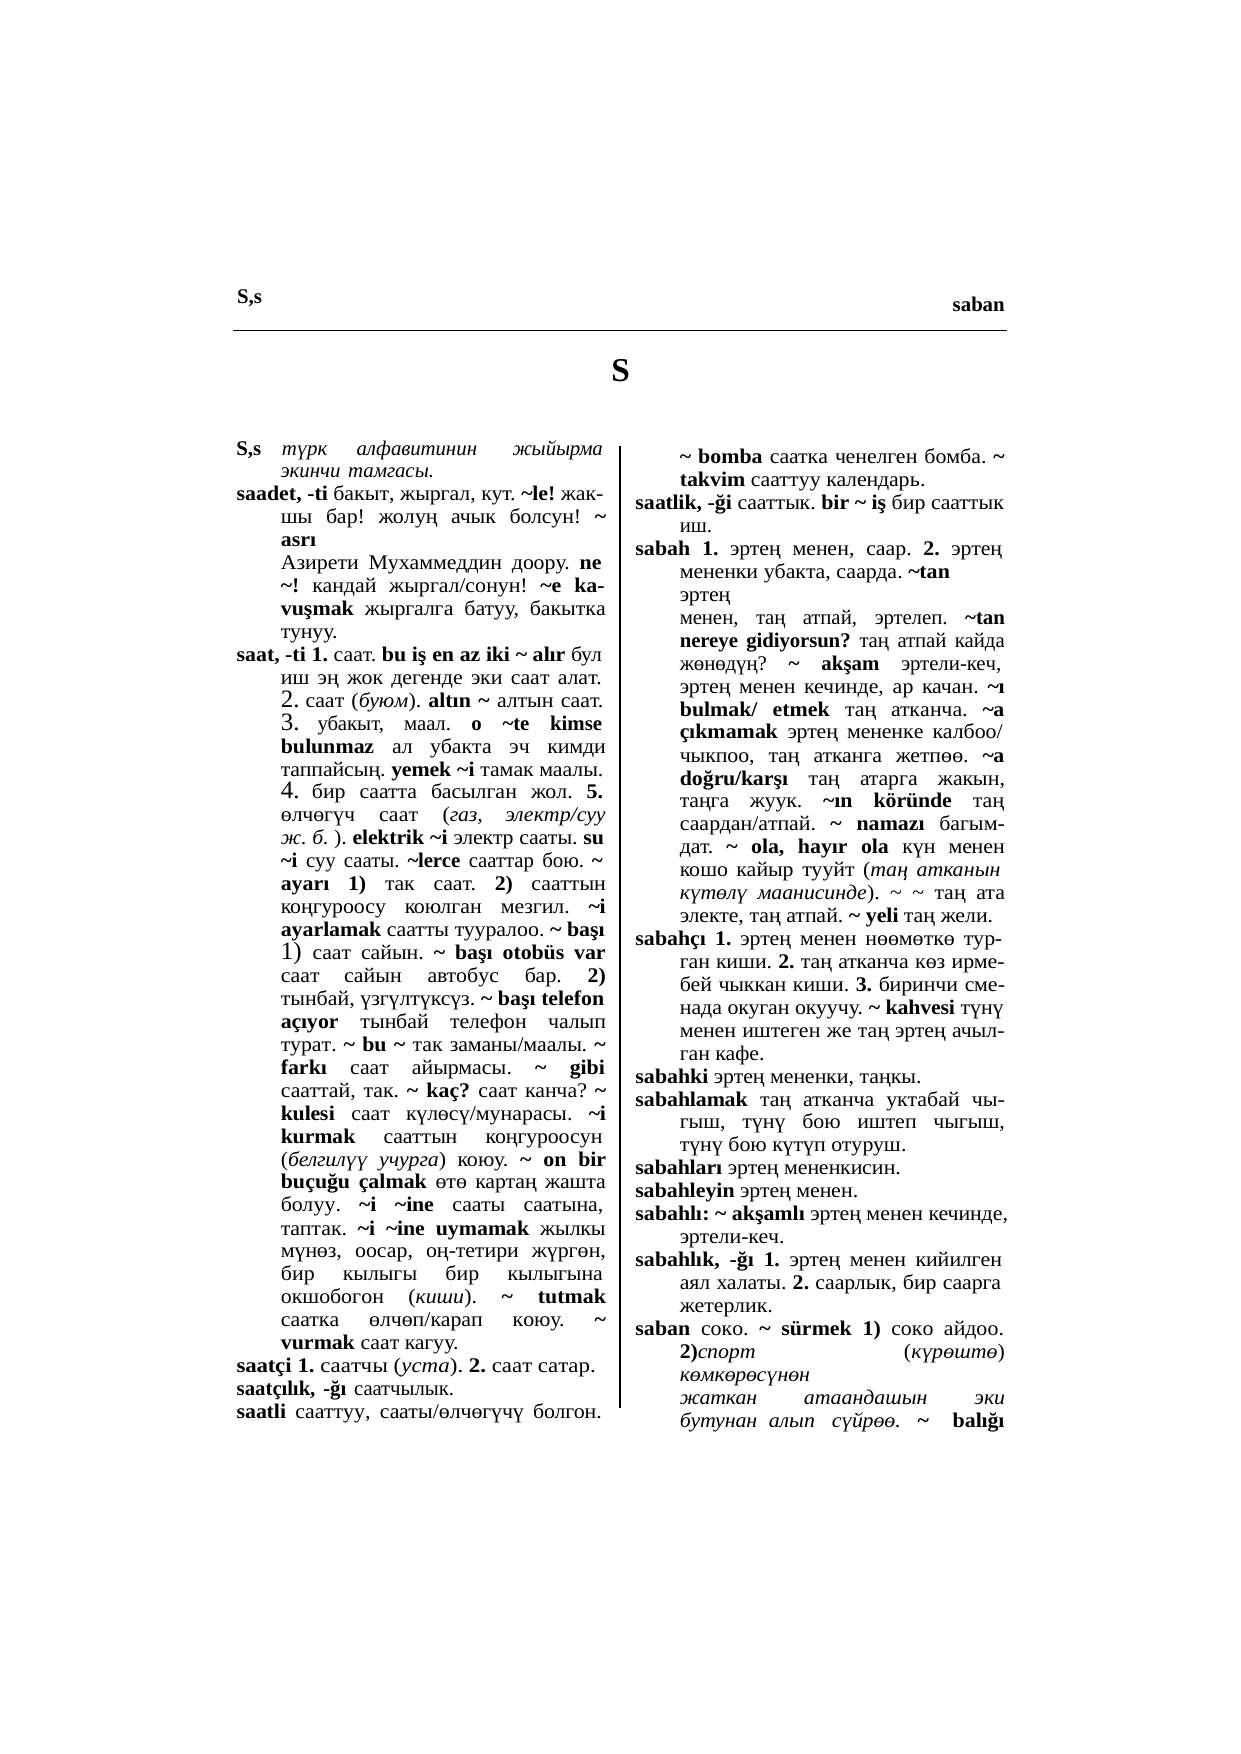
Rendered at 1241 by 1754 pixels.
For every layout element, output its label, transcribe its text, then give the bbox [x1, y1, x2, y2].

list убакыт, маал. o ~te kimse [281, 712, 606, 735]
text жетерлик. [679, 1294, 775, 1317]
text чыкпоо, таң атканга жетпөө. ~a doğru/karşı таң атарга жакын, таңга жуук. ~ın köründe таң [679, 744, 1005, 812]
text sabahleyin эртең менен. [635, 1179, 1035, 1202]
text иш. [679, 514, 714, 537]
text менен, таң атпай, эртелеп. ~tan nereye gidiyorsun? таң атпай кайда жөнөдүң? ~ akşam эртели-кеч, [679, 606, 1005, 675]
text иш эң жок дегенде эки саат алат. [281, 666, 606, 689]
text S,s түрк алфавитинин жыйырма экинчи тамгасы. [236, 437, 606, 482]
text таптак. ~i ~ine uymamak жылкы мүнөз, оосар, оң-тетири жүргөн, бир кылыгы бир кылыгына [281, 1217, 606, 1285]
text sabahları эртең мененкисин. [635, 1156, 1031, 1179]
text жаткан атаандашын эки бутунан алып сүйрөө. ~ balığı [679, 1386, 1005, 1432]
text vuşmak жыргалга батуу, бакытка тунуу. [281, 597, 606, 643]
text (белгилүү учурга) коюу. ~ on bir buçuğu çalmak өтө картаң жашта болуу. ~i ~ine сааты саатына, [281, 1148, 606, 1216]
text өлчөгүч саат (газ, электр/суу ж. б. ). elektrik ~i электр сааты. su [281, 803, 606, 849]
text sabahki эртең мененки, таңкы. [635, 1065, 1004, 1088]
text менен иштеген же таң эртең ачыл- ган кафе. [679, 1019, 1005, 1065]
text saban соко. ~ sürmek 1) соко айдоо. [635, 1317, 1035, 1340]
text S,s [175, 284, 262, 308]
list саат (буюм). altın ~ алтын саат. [281, 689, 606, 712]
list саат сайын. ~ başı otobüs var саат сайын автобус бар. 2) тынбай, үзгүлтүксүз. ~ başı telefon [281, 941, 606, 1010]
text ~ bomba саатка ченелген бомба. ~ takvim сааттуу календарь. [679, 445, 1005, 491]
text sabahlık, -ğı 1. эртең менен кийилген аял халаты. 2. саарлык, бир саарга [635, 1248, 1029, 1294]
text ~i суу сааты. ~lerce сааттар бою. ~ [281, 849, 606, 872]
text окшобогон (киши). ~ tutmak саатка өлчөп/карап коюу. ~ vurmak саат кагуу. [281, 1285, 606, 1354]
text сааттай, так. ~ kaç? саат канча? ~ kulesi саат күлөсү/мунарасы. ~i kurmak сааттын коңгуроосун [281, 1079, 606, 1148]
text ган киши. 2. таң атканча көз ирме- бей чыккан киши. 3. биринчи сме- нада окуган окуучу. ~ kahvesi түнү [679, 950, 1005, 1019]
text saadet, -ti бакыт, жыргал, кут. ~le! жак- [236, 482, 606, 505]
text saban [892, 292, 1065, 316]
text saat, -ti 1. саат. bu iş en az iki ~ alır бул [236, 643, 606, 666]
text 2)спорт (күрөштө) көмкөрөсүнөн [679, 1340, 1004, 1386]
text bulunmaz ал убакта эч кимди таппайсың. yemek ~i тамак маалы. [281, 735, 606, 781]
text ~! кандай жыргал/сонун! ~e ka- [281, 574, 606, 597]
text saatçi 1. саатчы (уста). 2. саат сатар. [236, 1354, 606, 1377]
text ayarı 1) так саат. 2) сааттын коңгуроосу коюлган мезгил. ~i ayarlamak саатты тууралоо. ~ başı [281, 872, 606, 941]
text саардан/атпай. ~ namazı багым- дат. ~ ola, hayır ola күн менен кошо кайыр тууйт (таң атканын [679, 812, 1005, 881]
text эртең менен кечинде, ар качан. ~ı bulmak/ etmek таң атканча. ~a çıkmamak эртең мененке калбоо/ [679, 675, 1005, 743]
text эртели-кеч. [679, 1225, 787, 1248]
text saatlik, -ği сааттык. bir ~ iş бир сааттык [635, 491, 1065, 514]
text sabah 1. эртең менен, саар. 2. эртең мененки убакта, саарда. ~tan эртең [635, 537, 1004, 606]
text saatçılık, -ğı саатчылык. [236, 1377, 606, 1400]
text sabahlı: ~ akşamlı эртең менен кечинде, [635, 1202, 1035, 1225]
list бир саатта басылган жол. 5. [281, 781, 606, 803]
text күтөлү маанисинде). ~ ~ таң ата электе, таң атпай. ~ yeli таң жели. [679, 881, 1004, 927]
text sabahçı 1. эртең менен нөөмөткө тур- [635, 927, 1038, 950]
text saatli сааттуу, сааты/өлчөгүчү болгон. [236, 1400, 606, 1423]
text S [176, 350, 1065, 388]
text шы бар! жолуң ачык болсун! ~ asrı [281, 505, 606, 551]
text sabahlamak таң атканча уктабай чы- гыш, түнү бою иштеп чыгыш, түнү бою күтүп отуруш. [635, 1088, 1005, 1156]
text Азирети Мухаммеддин доору. ne [281, 551, 606, 574]
text açıyor тынбай телефон чалып турат. ~ bu ~ так заманы/маалы. ~ farkı саат айырмасы. ~ gibi [281, 1010, 606, 1079]
